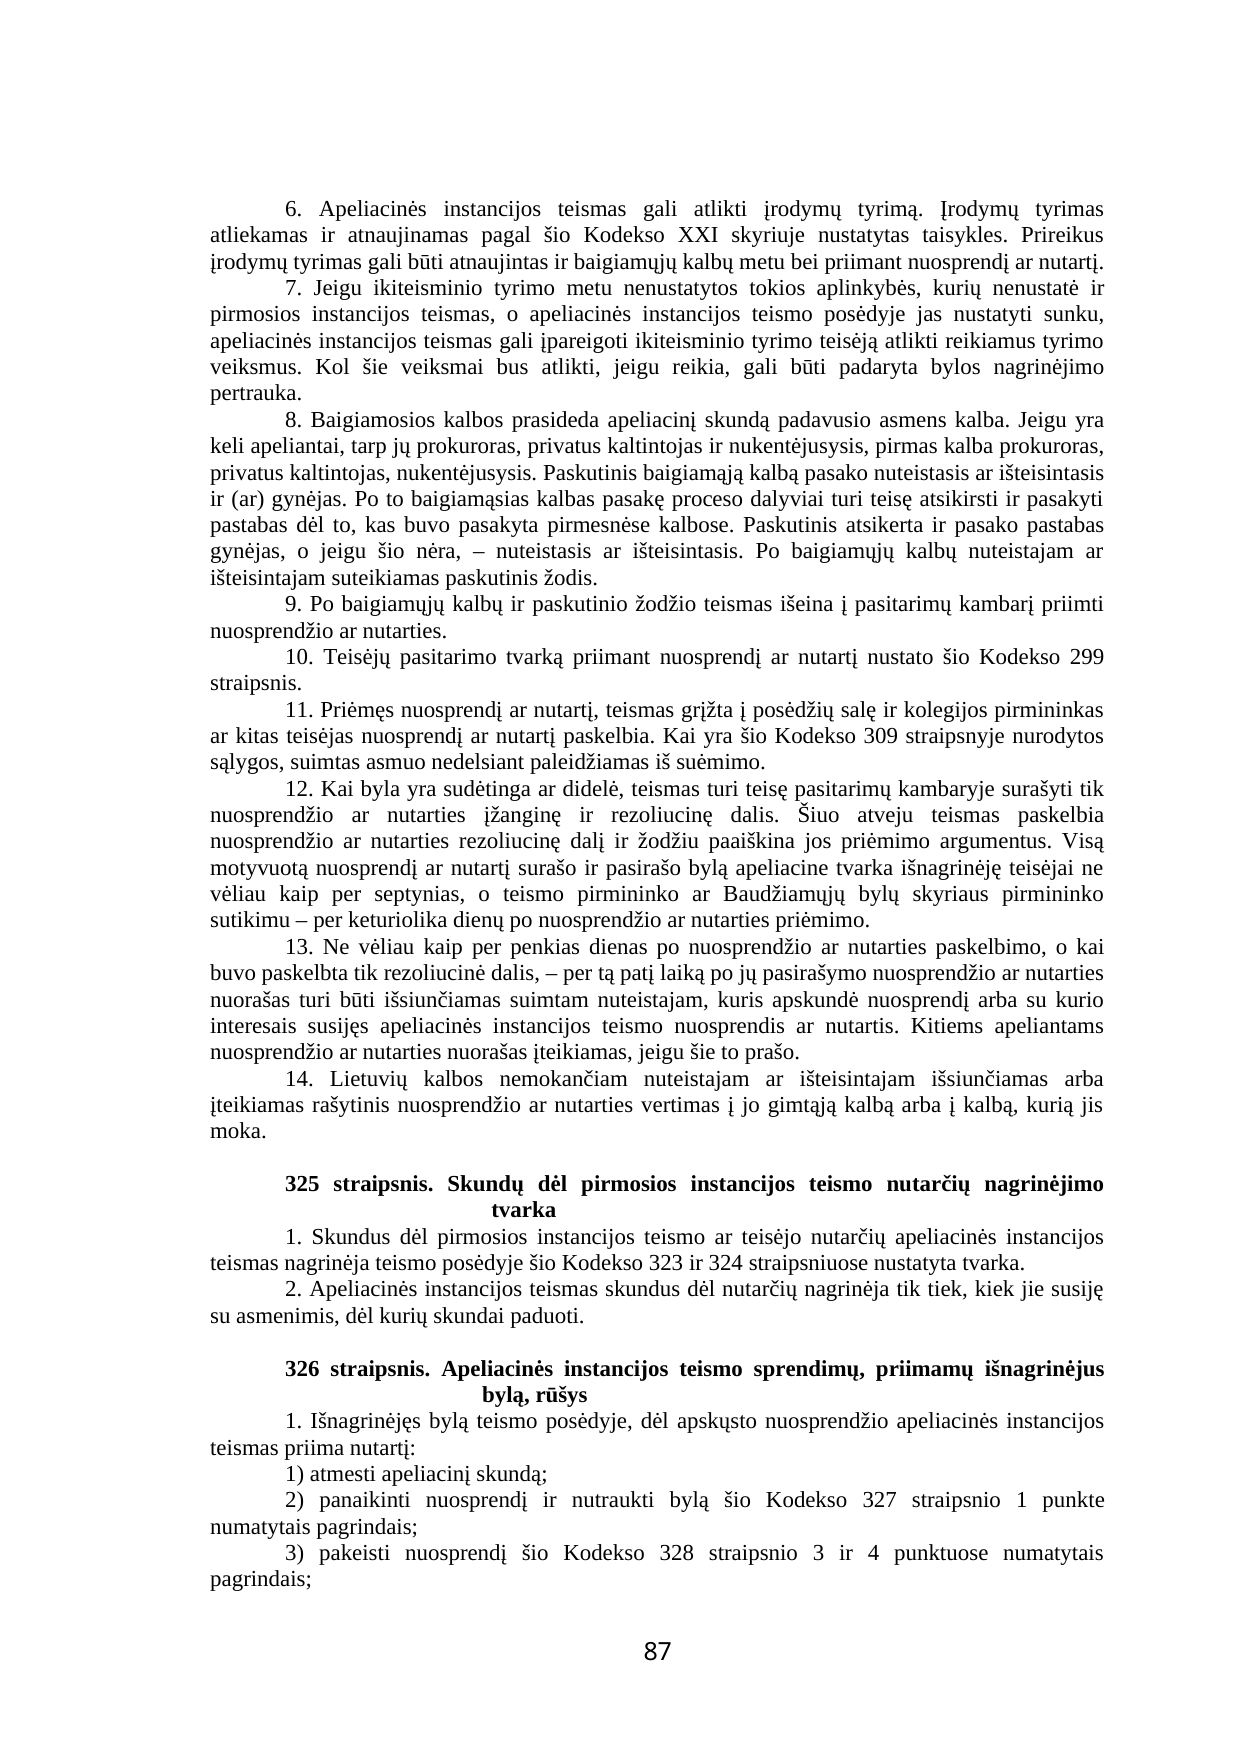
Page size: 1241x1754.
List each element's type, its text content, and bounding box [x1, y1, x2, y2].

text 1. Išnagrinėjęs bylą teismo posėdyje, dėl apskųsto nuosprendžio apeliacinės instancijos teismas priima nutartį: [210, 1407, 1106, 1460]
text 6. Apeliacinės instancijos teismas gali atlikti įrodymų tyrimą. Įrodymų tyrimas atliekamas ir atnaujinamas pagal šio Kodekso XXI skyriuje nustatytas taisykles. Prireikus įrodymų tyrimas gali būti atnaujintas ir baigiamųjų kalbų metu bei priimant nuosprendį ar nutartį. [210, 195, 1106, 274]
text 8. Baigiamosios kalbos prasideda apeliacinį skundą padavusio asmens kalba. Jeigu yra keli apeliantai, tarp jų prokuroras, privatus kaltintojas ir nukentėjusysis, pirmas kalba prokuroras, privatus kaltintojas, nukentėjusysis. Paskutinis baigiamąją kalbą pasako nuteistasis ar išteisintasis ir (ar) gynėjas. Po to baigiamąsias kalbas pasakę proceso dalyviai turi teisę atsikirsti ir pasakyti pastabas dėl to, kas buvo pasakyta pirmesnėse kalbose. Paskutinis atsikerta ir pasako pastabas gynėjas, o jeigu šio nėra, – nuteistasis ar išteisintasis. Po baigiamųjų kalbų nuteistajam ar išteisintajam suteikiamas paskutinis žodis. [210, 406, 1106, 590]
text 10. Teisėjų pasitarimo tvarką priimant nuosprendį ar nutartį nustato šio Kodekso 299 straipsnis. [210, 643, 1106, 696]
text 7. Jeigu ikiteisminio tyrimo metu nenustatytos tokios aplinkybės, kurių nenustatė ir pirmosios instancijos teismas, o apeliacinės instancijos teismo posėdyje jas nustatyti sunku, apeliacinės instancijos teismas gali įpareigoti ikiteisminio tyrimo teisėją atlikti reikiamus tyrimo veiksmus. Kol šie veiksmai bus atlikti, jeigu reikia, gali būti padaryta bylos nagrinėjimo pertrauka. [210, 274, 1106, 406]
text 3) pakeisti nuosprendį šio Kodekso 328 straipsnio 3 ir 4 punktuose numatytais pagrindais; [210, 1539, 1106, 1592]
text 2) panaikinti nuosprendį ir nutraukti bylą šio Kodekso 327 straipsnio 1 punkte numatytais pagrindais; [210, 1486, 1106, 1539]
text 9. Po baigiamųjų kalbų ir paskutinio žodžio teismas išeina į pasitarimų kambarį priimti nuosprendžio ar nutarties. [210, 590, 1106, 643]
text 14. Lietuvių kalbos nemokančiam nuteistajam ar išteisintajam išsiunčiamas arba įteikiamas rašytinis nuosprendžio ar nutarties vertimas į jo gimtąją kalbą arba į kalbą, kurią jis moka. [210, 1065, 1106, 1144]
text 326 straipsnis. Apeliacinės instancijos teismo sprendimų, priimamų išnagrinėjus bylą, rūšys [285, 1354, 1106, 1407]
text 1. Skundus dėl pirmosios instancijos teismo ar teisėjo nutarčių apeliacinės instancijos teismas nagrinėja teismo posėdyje šio Kodekso 323 ir 324 straipsniuose nustatyta tvarka. [210, 1223, 1106, 1276]
text 11. Priėmęs nuosprendį ar nutartį, teismas grįžta į posėdžių salę ir kolegijos pirmininkas ar kitas teisėjas nuosprendį ar nutartį paskelbia. Kai yra šio Kodekso 309 straipsnyje nurodytos sąlygos, suimtas asmuo nedelsiant paleidžiamas iš suėmimo. [210, 696, 1106, 775]
text 325 straipsnis. Skundų dėl pirmosios instancijos teismo nutarčių nagrinėjimo tvarka [285, 1170, 1106, 1223]
text 2. Apeliacinės instancijos teismas skundus dėl nutarčių nagrinėja tik tiek, kiek jie susiję su asmenimis, dėl kurių skundai paduoti. [210, 1276, 1106, 1328]
text 1) atmesti apeliacinį skundą; [210, 1460, 1106, 1486]
text 13. Ne vėliau kaip per penkias dienas po nuosprendžio ar nutarties paskelbimo, o kai buvo paskelbta tik rezoliucinė dalis, – per tą patį laiką po jų pasirašymo nuosprendžio ar nutarties nuorašas turi būti išsiunčiamas suimtam nuteistajam, kuris apskundė nuosprendį arba su kurio interesais susijęs apeliacinės instancijos teismo nuosprendis ar nutartis. Kitiems apeliantams nuosprendžio ar nutarties nuorašas įteikiamas, jeigu šie to prašo. [210, 933, 1106, 1065]
text 12. Kai byla yra sudėtinga ar didelė, teismas turi teisę pasitarimų kambaryje surašyti tik nuosprendžio ar nutarties įžanginę ir rezoliucinę dalis. Šiuo atveju teismas paskelbia nuosprendžio ar nutarties rezoliucinę dalį ir žodžiu paaiškina jos priėmimo argumentus. Visą motyvuotą nuosprendį ar nutartį surašo ir pasirašo bylą apeliacine tvarka išnagrinėję teisėjai ne vėliau kaip per septynias, o teismo pirmininko ar Baudžiamųjų bylų skyriaus pirmininko sutikimu – per keturiolika dienų po nuosprendžio ar nutarties priėmimo. [210, 775, 1106, 933]
